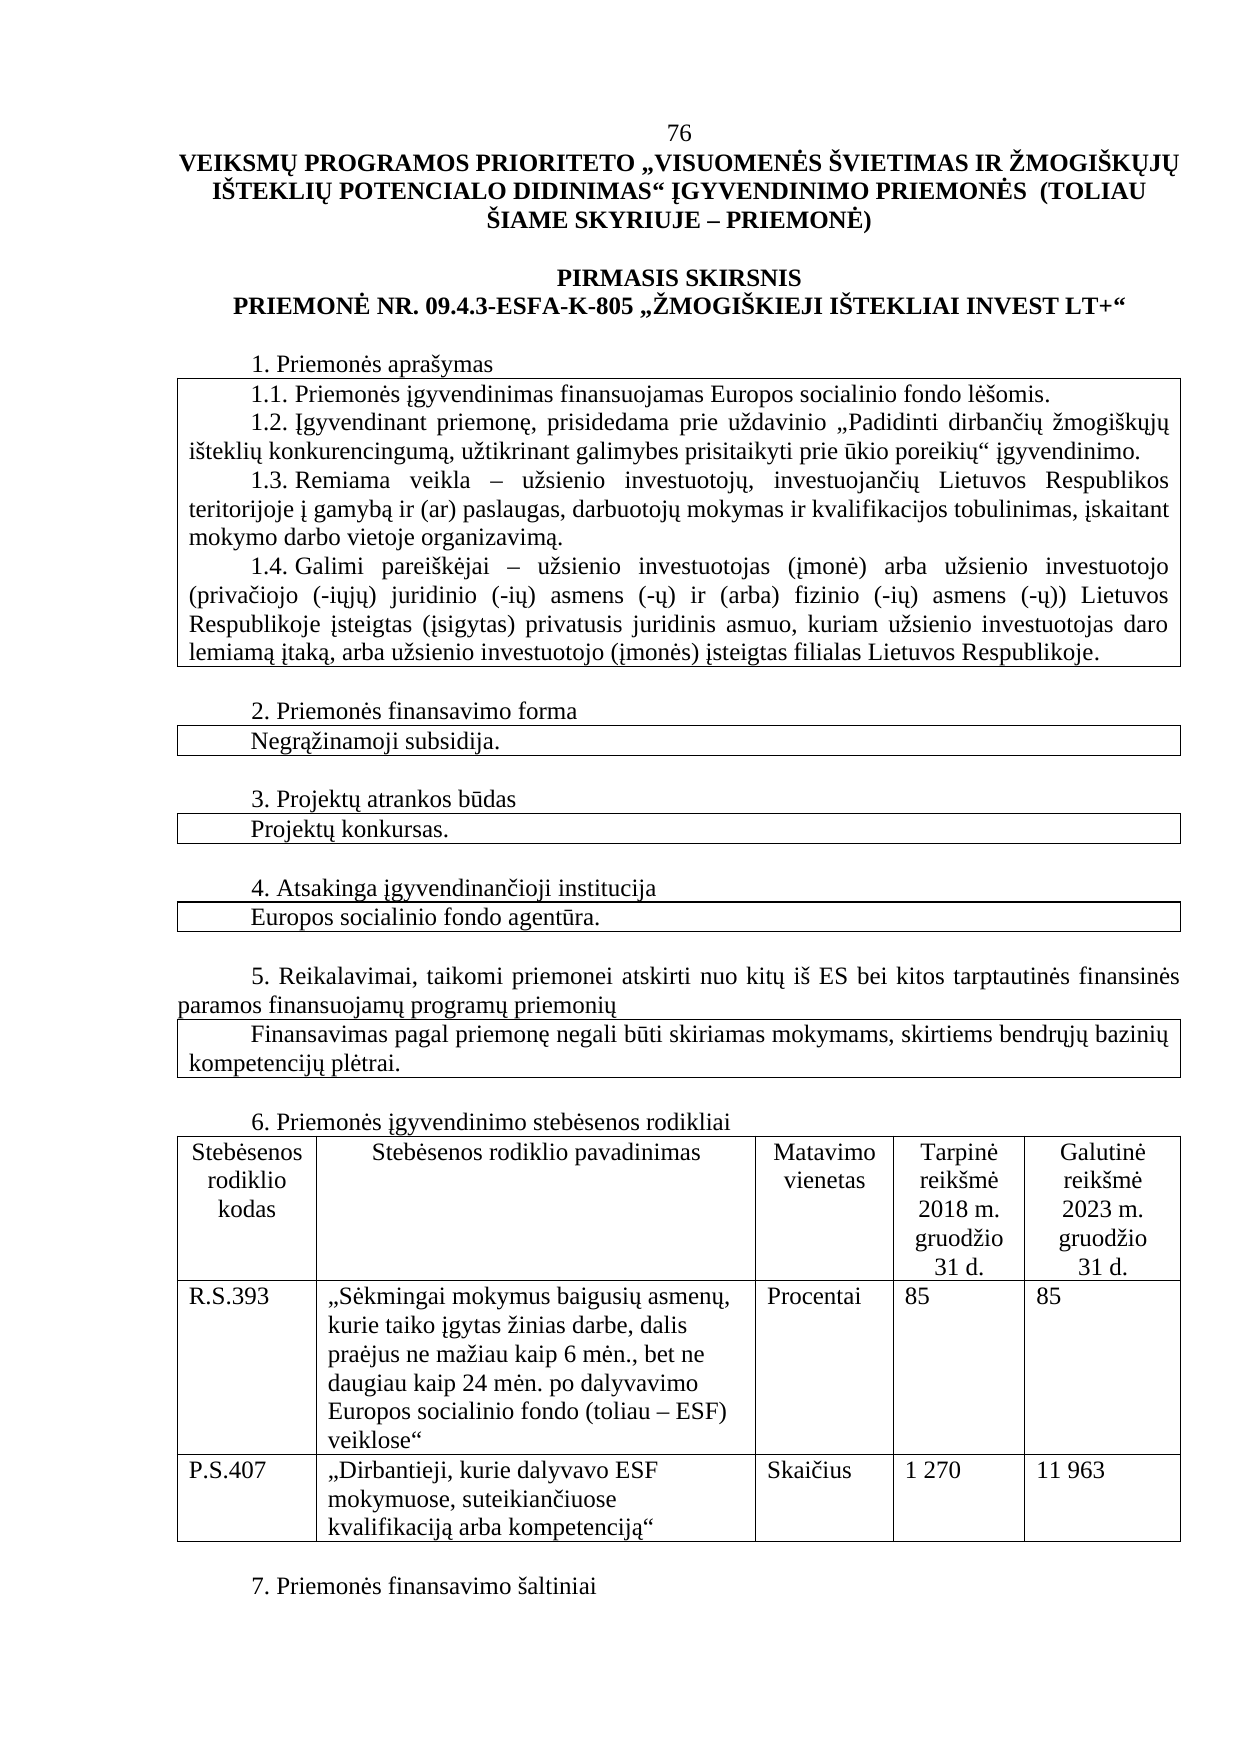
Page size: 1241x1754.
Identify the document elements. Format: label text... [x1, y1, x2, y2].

table_cell „Sėkmingai mokymus baigusių asmenų, kurie taiko įgytas žinias darbe, dalis praėjus ne mažiau kaip 6 mėn., bet ne daugiau kaip 24 mėn. po dalyvavimo Europos socialinio fondo (toliau – ESF) veiklose“ [317, 1281, 755, 1454]
table_cell Procentai [756, 1281, 893, 1454]
table_header Europos socialinio fondo agentūra. [178, 903, 1180, 931]
text 1. Priemonės aprašymas [177, 349, 1181, 378]
table_header Negrąžinamoji subsidija. [178, 726, 1180, 754]
table_cell 1 270 [894, 1455, 1024, 1541]
table_header Tarpinė reikšmė 2018 m. gruodžio 31 d. [894, 1137, 1024, 1280]
table_cell 1.4. Galimi pareiškėjai – užsienio investuotojas (įmonė) arba užsienio investuotojo (privačiojo (-iųjų) juridinio (-ių) asmens (-ų) ir (arba) fizinio (-ių) asmens (-ų)) Lietuvos Respublikoje įsteigtas (įsigytas) privatusis juridinis asmuo, kuriam užsienio investuotojas daro lemiamą įtaką, arba užsienio investuotojo (įmonės) įsteigtas filialas Lietuvos Respublikoje. [178, 551, 1180, 666]
table_cell 11 963 [1025, 1455, 1180, 1541]
table_header Matavimo vienetas [756, 1137, 893, 1280]
table_header Galutinė reikšmė 2023 m. gruodžio 31 d. [1025, 1137, 1180, 1280]
table_cell R.S.393 [178, 1281, 316, 1454]
table_cell Skaičius [756, 1455, 893, 1541]
table_cell 1.2. Įgyvendinant priemonę, prisidedama prie uždavinio „Padidinti dirbančių žmogiškųjų išteklių konkurencingumą, užtikrinant galimybes prisitaikyti prie ūkio poreikių“ įgyvendinimo. [178, 408, 1180, 465]
table_cell „Dirbantieji, kurie dalyvavo ESF mokymuose, suteikiančiuose kvalifikaciją arba kompetenciją“ [317, 1455, 755, 1541]
text 5. Reikalavimai, taikomi priemonei atskirti nuo kitų iš ES bei kitos tarptautinės finansinės paramos finansuojamų programų priemonių [177, 961, 1181, 1018]
table_header Stebėsenos rodiklio kodas [178, 1137, 316, 1280]
text 2. Priemonės finansavimo forma [177, 696, 1181, 725]
text PRIEMONĖ NR. 09.4.3-ESFA-K-805 „Žmogiškieji ištekliai Invest LT+“ [177, 291, 1181, 320]
table_cell 1.3. Remiama veikla – užsienio investuotojų, investuojančių Lietuvos Respublikos teritorijoje į gamybą ir (ar) paslaugas, darbuotojų mokymas ir kvalifikacijos tobulinimas, įskaitant mokymo darbo vietoje organizavimą. [178, 465, 1180, 551]
text PIRMASIS SKIRSNIS [177, 263, 1181, 291]
text 6. Priemonės įgyvendinimo stebėsenos rodikliai [177, 1107, 1181, 1136]
table_cell 85 [894, 1281, 1024, 1454]
table_header Projektų konkursas. [178, 814, 1180, 843]
text 4. Atsakinga įgyvendinančioji institucija [177, 873, 1181, 901]
text VEIKSMŲ PROGRAMOS PRIORITETO „VISUOMENĖS ŠVIETIMAS IR ŽMOGIŠKŲJŲ IŠTEKLIŲ POTENCIALO DIDINIMAS“ ĮGYVENDINIMO PRIEMONĖS (TOLIAU ŠIAME SKYRIUJE – PRIEMONĖ) [177, 148, 1181, 234]
table_cell 85 [1025, 1281, 1180, 1454]
table_header Stebėsenos rodiklio pavadinimas [317, 1137, 755, 1280]
table_header Finansavimas pagal priemonę negali būti skiriamas mokymams, skirtiems bendrųjų bazinių kompetencijų plėtrai. [178, 1020, 1180, 1077]
table_header 1.1. Priemonės įgyvendinimas finansuojamas Europos socialinio fondo lėšomis. [178, 379, 1180, 407]
text 7. Priemonės finansavimo šaltiniai [177, 1571, 1181, 1600]
text 3. Projektų atrankos būdas [177, 784, 1181, 813]
table_cell P.S.407 [178, 1455, 316, 1541]
